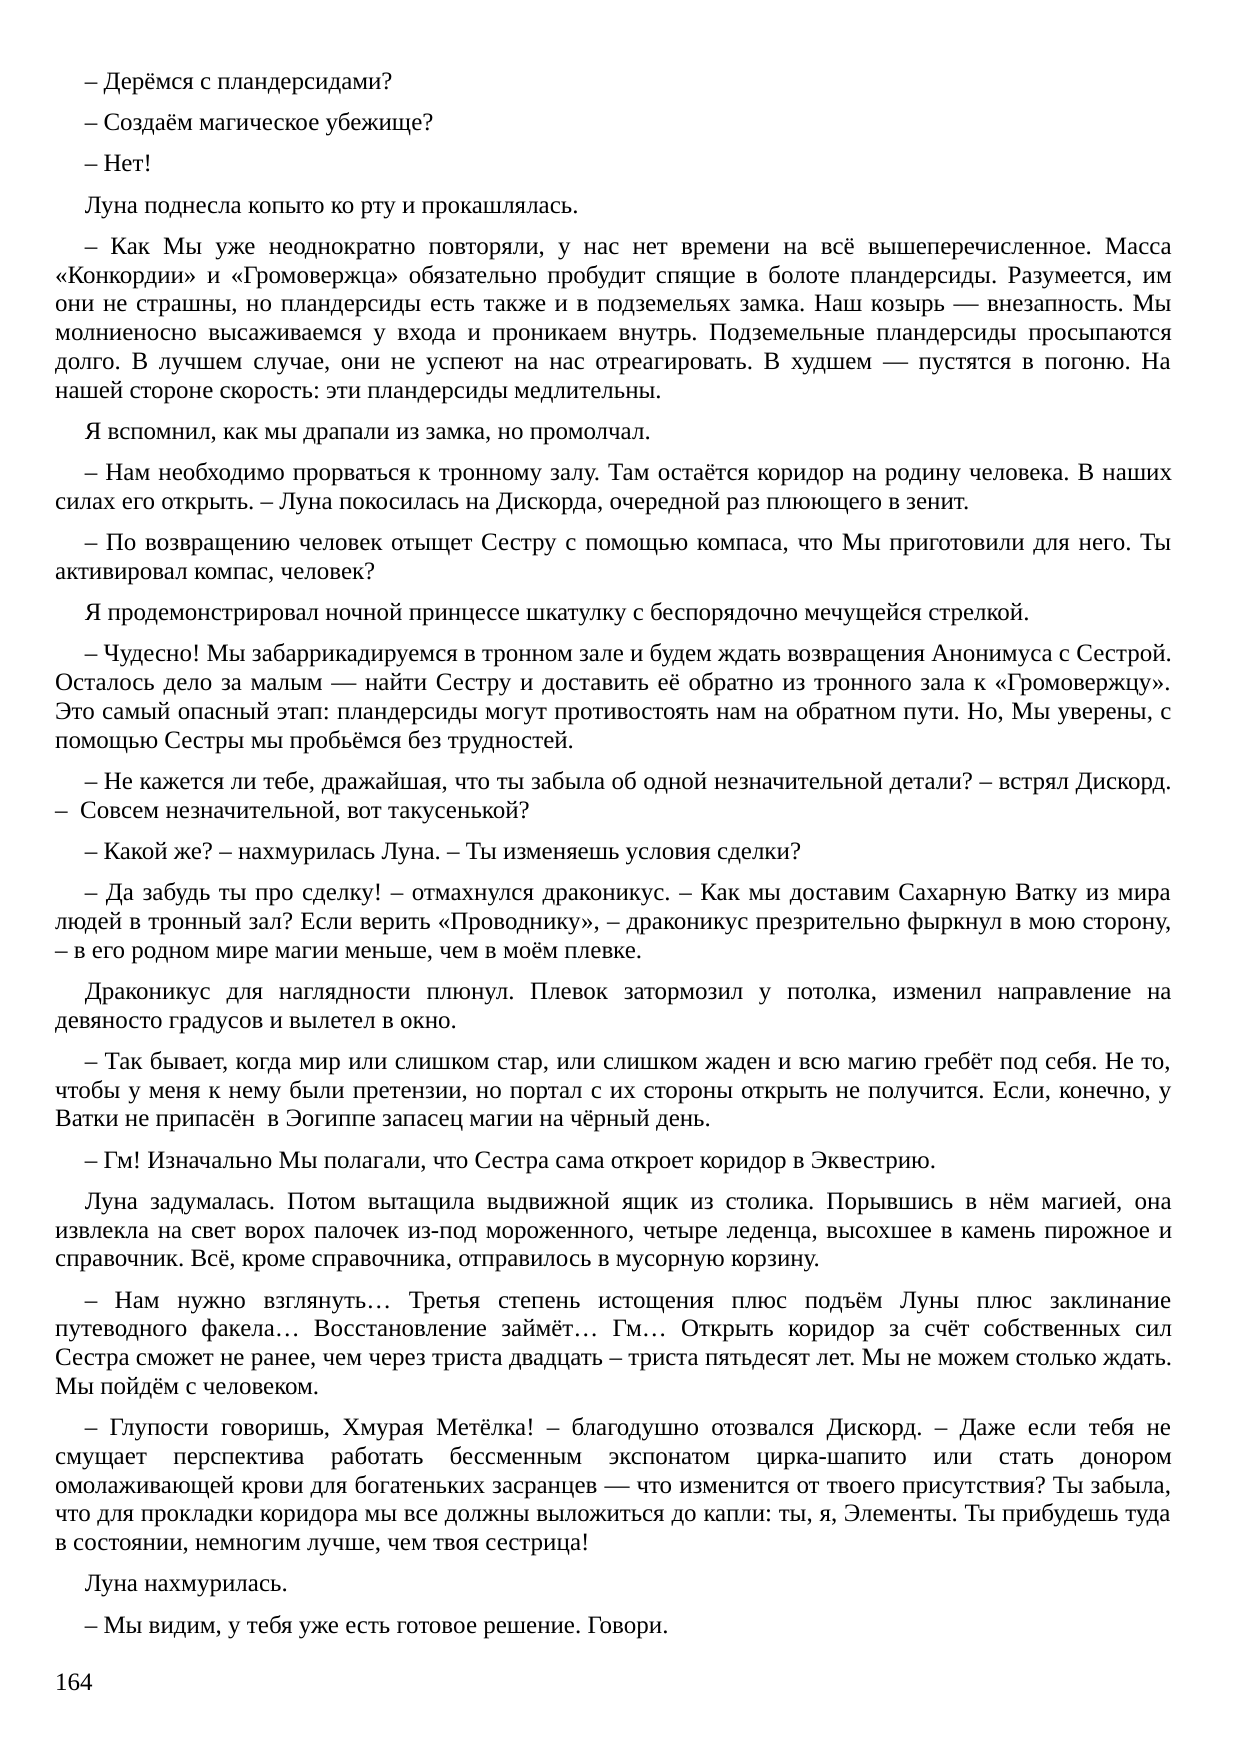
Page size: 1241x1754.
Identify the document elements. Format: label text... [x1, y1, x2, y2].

text – По возвращению человек отыщет Сестру с помощью компаса, что Мы приготовили для него. Ты активировал компас, человек? [55, 527, 1173, 585]
text Луна поднесла копыто ко рту и прокашлялась. [55, 190, 1173, 218]
text – Нам необходимо прорваться к тронному залу. Там остаётся коридор на родину человека. В наших силах его открыть. – Луна покосилась на Дискорда, очередной раз плюющего в зенит. [55, 457, 1173, 515]
text – Глупости говоришь, Хмурая Метёлка! – благодушно отозвался Дискорд. – Даже если тебя не смущает перспектива работать бессменным экспонатом цирка-шапито или стать донором омолаживающей крови для богатеньких засранцев — что изменится от твоего присутствия? Ты забыла, что для прокладки коридора мы все должны выложиться до капли: ты, я, Элементы. Ты прибудешь туда в состоянии, немногим лучше, чем твоя сестрица! [55, 1412, 1173, 1556]
text – Так бывает, когда мир или слишком стар, или слишком жаден и всю магию гребёт под себя. Не то, чтобы у меня к нему были претензии, но портал с их стороны открыть не получится. Если, конечно, у Ватки не припасён в Эогиппе запасец магии на чёрный день. [55, 1046, 1173, 1132]
text – Нам нужно взглянуть… Третья степень истощения плюс подъём Луны плюс заклинание путеводного факела… Восстановление займёт… Гм… Открыть коридор за счёт собственных сил Сестра сможет не ранее, чем через триста двадцать – триста пятьдесят лет. Мы не можем столько ждать. Мы пойдём с человеком. [55, 1285, 1173, 1400]
text – Нет! [55, 148, 1173, 177]
text – Как Мы уже неоднократно повторяли, у нас нет времени на всё вышеперечисленное. Масса «Конкордии» и «Громовержца» обязательно пробудит спящие в болоте пландерсиды. Разумеется, им они не страшны, но пландерсиды есть также и в подземельях замка. Наш козырь — внезапность. Мы молниеносно высаживаемся у входа и проникаем внутрь. Подземельные пландерсиды просыпаются долго. В лучшем случае, они не успеют на нас отреагировать. В худшем — пустятся в погоню. На нашей стороне скорость: эти пландерсиды медлительны. [55, 231, 1173, 403]
text Драконикус для наглядности плюнул. Плевок затормозил у потолка, изменил направление на девяносто градусов и вылетел в окно. [55, 976, 1173, 1033]
text – Гм! Изначально Мы полагали, что Сестра сама откроет коридор в Эквестрию. [55, 1145, 1173, 1173]
text – Чудесно! Мы забаррикадируемся в тронном зале и будем ждать возвращения Анонимуса с Сестрой. Осталось дело за малым — найти Сестру и доставить её обратно из тронного зала к «Громовержцу». Это самый опасный этап: пландерсиды могут противостоять нам на обратном пути. Но, Мы уверены, с помощью Сестры мы пробьёмся без трудностей. [55, 638, 1173, 753]
text – Дерёмся с пландерсидами? [55, 66, 1173, 95]
text Я продемонстрировал ночной принцессе шкатулку с беспорядочно мечущейся стрелкой. [55, 597, 1173, 626]
text – Создаём магическое убежище? [55, 107, 1173, 136]
text – Да забудь ты про сделку! – отмахнулся драконикус. – Как мы доставим Сахарную Ватку из мира людей в тронный зал? Если верить «Проводнику», – драконикус презрительно фыркнул в мою сторону, – в его родном мире магии меньше, чем в моём плевке. [55, 877, 1173, 963]
text Луна нахмурилась. [55, 1568, 1173, 1597]
text – Мы видим, у тебя уже есть готовое решение. Говори. [55, 1610, 1173, 1638]
text Луна задумалась. Потом вытащила выдвижной ящик из столика. Порывшись в нём магией, она извлекла на свет ворох палочек из-под мороженного, четыре леденца, высохшее в камень пирожное и справочник. Всё, кроме справочника, отправилось в мусорную корзину. [55, 1186, 1173, 1272]
text – Какой же? – нахмурилась Луна. – Ты изменяешь условия сделки? [55, 836, 1173, 865]
text Я вспомнил, как мы драпали из замка, но промолчал. [55, 416, 1173, 445]
text – Не кажется ли тебе, дражайшая, что ты забыла об одной незначительной детали? – встрял Дискорд. – Совсем незначительной, вот такусенькой? [55, 766, 1173, 823]
